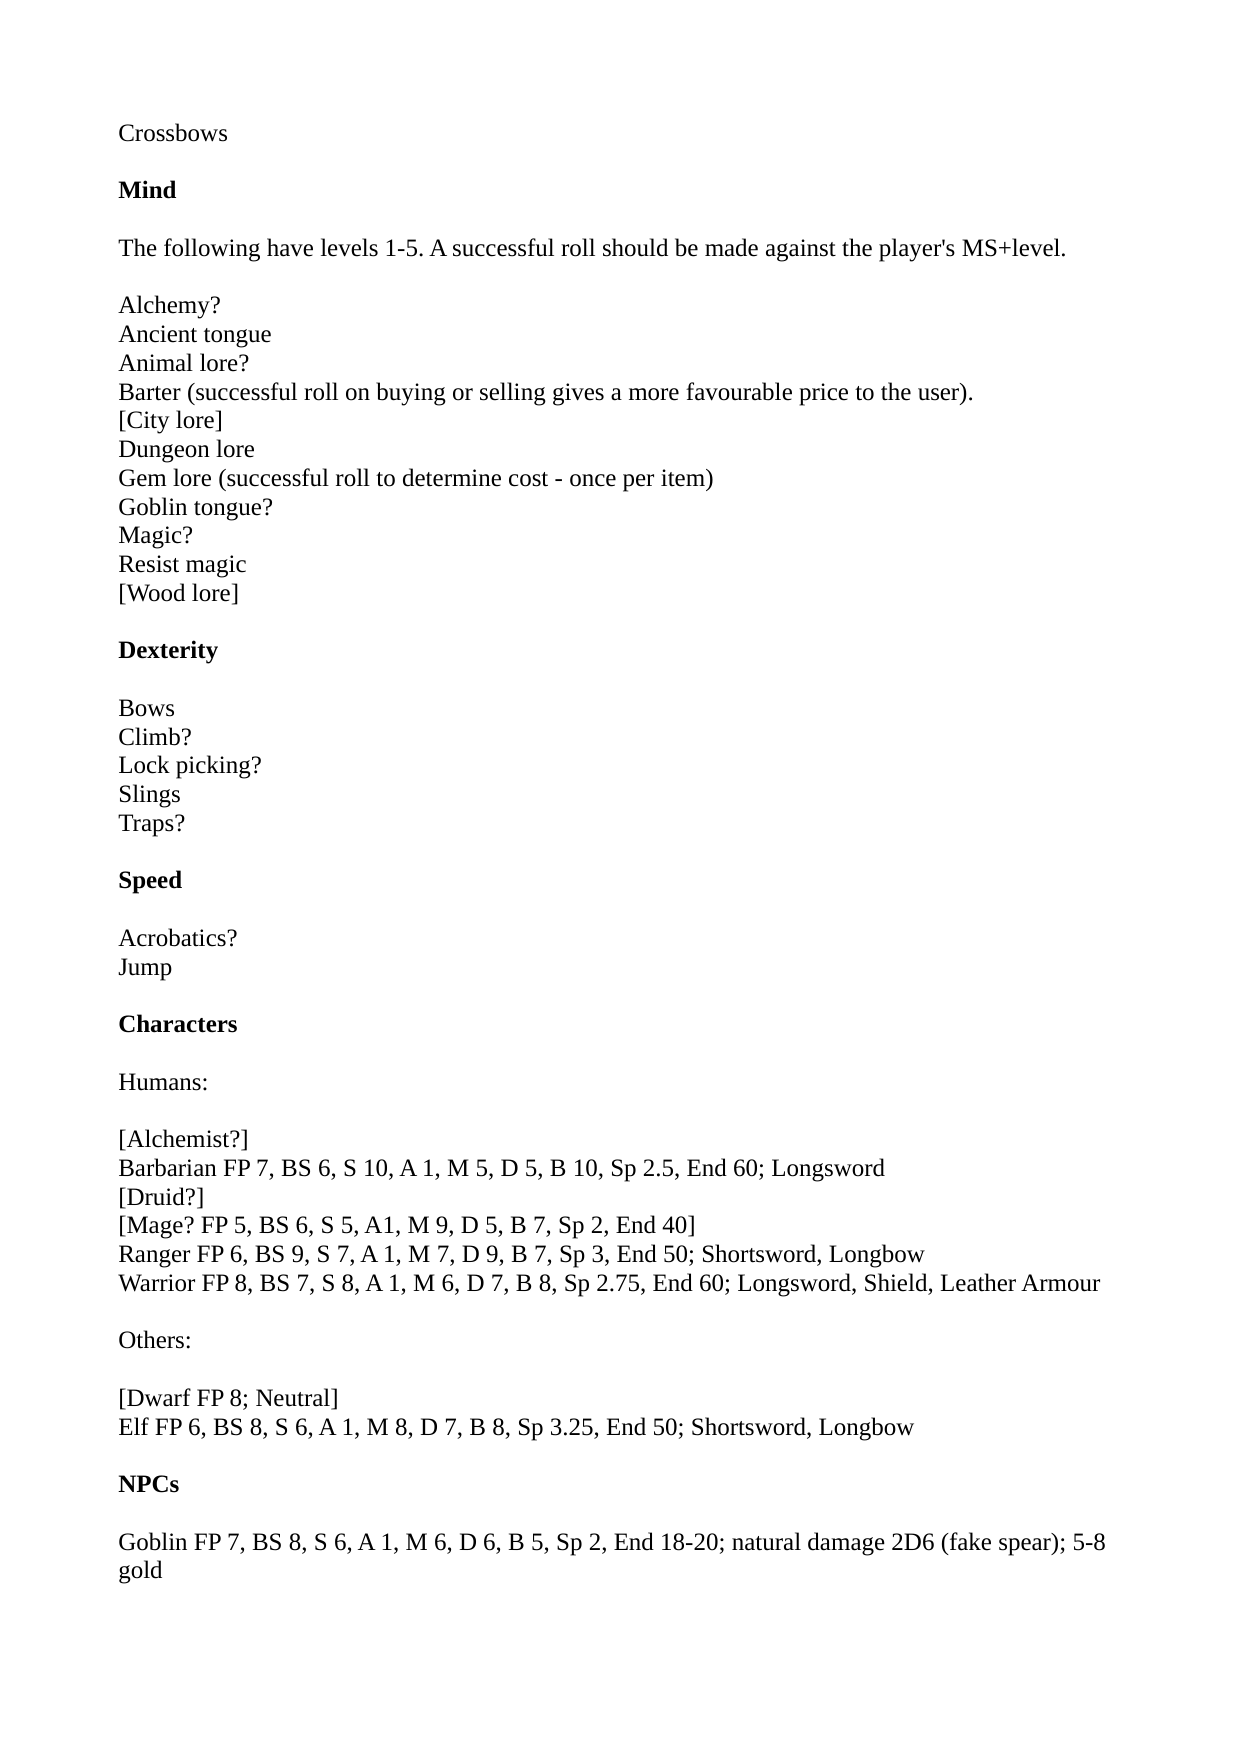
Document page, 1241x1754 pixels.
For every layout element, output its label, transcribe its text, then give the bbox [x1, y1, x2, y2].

text Barbarian FP 7, BS 6, S 10, A 1, M 5, D 5, B 10, Sp 2.5, End 60; Longsword [118, 1153, 1122, 1182]
text Characters [118, 1009, 1122, 1038]
text Dexterity [118, 636, 1122, 664]
text Warrior FP 8, BS 7, S 8, A 1, M 6, D 7, B 8, Sp 2.75, End 60; Longsword, Shield, Leather Armour [118, 1268, 1122, 1297]
text Barter (successful roll on buying or selling gives a more favourable price to the user). [118, 377, 1122, 406]
text Bows [118, 693, 1122, 722]
text Traps? [118, 808, 1122, 837]
text Jump [118, 952, 1122, 981]
text Climb? [118, 722, 1122, 751]
text Crossbows [118, 118, 1122, 147]
text NPCs [118, 1469, 1122, 1498]
text Ancient tongue [118, 319, 1122, 348]
text [Druid?] [118, 1182, 1122, 1211]
text [Alchemist?] [118, 1124, 1122, 1153]
text Acrobatics? [118, 923, 1122, 952]
text Animal lore? [118, 348, 1122, 377]
text [Wood lore] [118, 578, 1122, 607]
text Goblin FP 7, BS 8, S 6, A 1, M 6, D 6, B 5, Sp 2, End 18-20; natural damage 2D6 (fake spear); 5-8 gold [118, 1527, 1122, 1584]
text Elf FP 6, BS 8, S 6, A 1, M 8, D 7, B 8, Sp 3.25, End 50; Shortsword, Longbow [118, 1412, 1122, 1441]
text Others: [118, 1326, 1122, 1354]
text Gem lore (successful roll to determine cost - once per item) [118, 463, 1122, 492]
text Dungeon lore [118, 434, 1122, 463]
text Lock picking? [118, 751, 1122, 779]
text Magic? [118, 521, 1122, 549]
text [City lore] [118, 406, 1122, 434]
text Speed [118, 866, 1122, 894]
text The following have levels 1-5. A successful roll should be made against the player's MS+level. [118, 233, 1122, 262]
text Alchemy? [118, 291, 1122, 319]
text Resist magic [118, 549, 1122, 578]
text Humans: [118, 1067, 1122, 1096]
text [Dwarf FP 8; Neutral] [118, 1383, 1122, 1412]
text Mind [118, 176, 1122, 204]
text Ranger FP 6, BS 9, S 7, A 1, M 7, D 9, B 7, Sp 3, End 50; Shortsword, Longbow [118, 1239, 1122, 1268]
text [Mage? FP 5, BS 6, S 5, A1, M 9, D 5, B 7, Sp 2, End 40] [118, 1211, 1122, 1239]
text Slings [118, 779, 1122, 808]
text Goblin tongue? [118, 492, 1122, 521]
